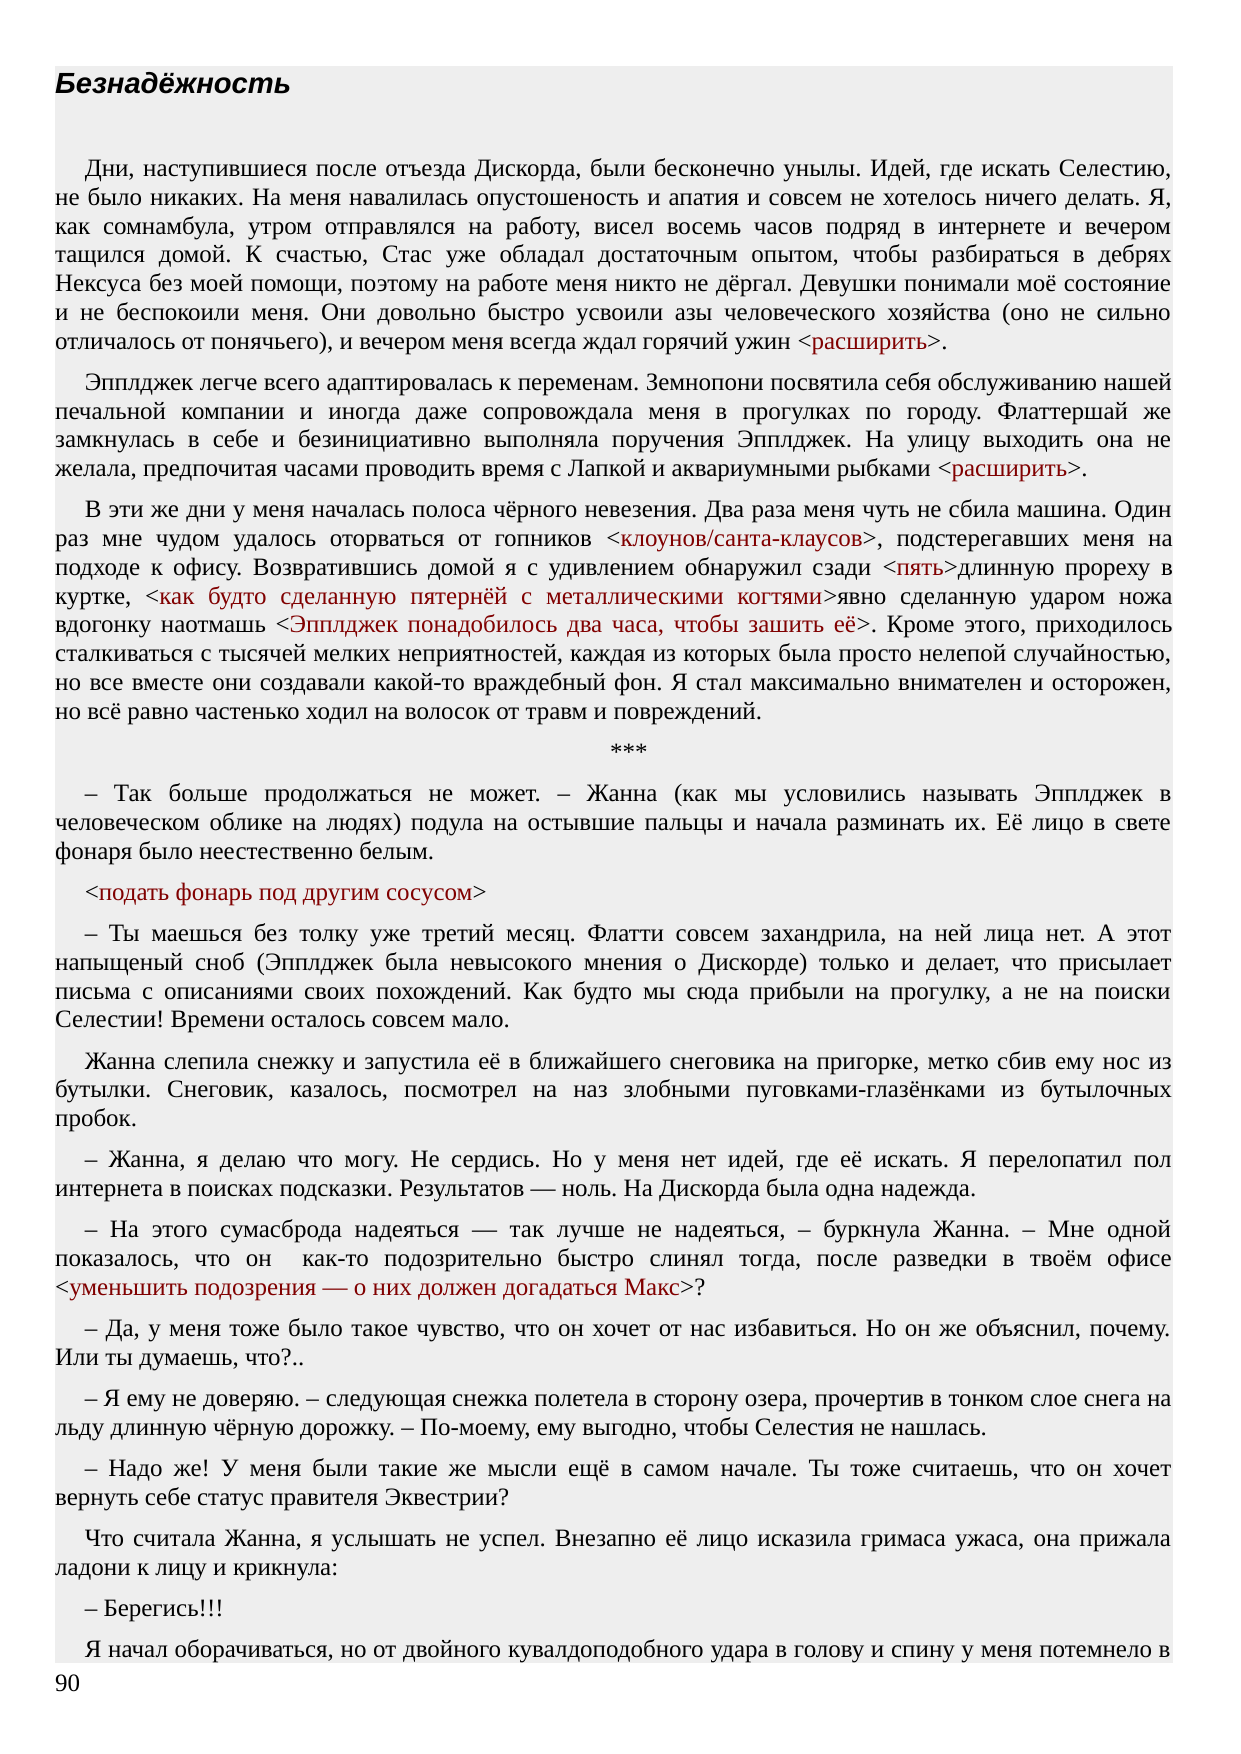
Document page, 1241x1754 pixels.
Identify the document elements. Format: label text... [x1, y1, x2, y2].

text – Жанна, я делаю что могу. Не сердись. Но у меня нет идей, где её искать. Я перелопатил пол интернета в поисках подсказки. Результатов — ноль. На Дискорда была одна надежда. [55, 1144, 1173, 1202]
text <подать фонарь под другим сосусом> [55, 877, 1173, 906]
subtitle Безнадёжность [55, 66, 1173, 99]
text – Берегись!!! [55, 1593, 1173, 1622]
text Что считала Жанна, я услышать не успел. Внезапно её лицо исказила гримаса ужаса, она прижала ладони к лицу и крикнула: [55, 1523, 1173, 1581]
text – На этого сумасброда надеяться — так лучше не надеяться, – буркнула Жанна. – Мне одной показалось, что он как-то подозрительно быстро слинял тогда, после разведки в твоём офисе <уменьшить подозрения — о них должен догадаться Макс>? [55, 1214, 1173, 1301]
text – Так больше продолжаться не может. – Жанна (как мы условились называть Эпплджек в человеческом облике на людях) подула на остывшие пальцы и начала разминать их. Её лицо в свете фонаря было неестественно белым. [55, 778, 1173, 864]
text – Я ему не доверяю. – следующая снежка полетела в сторону озера, прочертив в тонком слое снега на льду длинную чёрную дорожку. – По-моему, ему выгодно, чтобы Селестия не нашлась. [55, 1383, 1173, 1441]
text Дни, наступившиеся после отъезда Дискорда, были бесконечно унылы. Идей, где искать Селестию, не было никаких. На меня навалилась опустошеность и апатия и совсем не хотелось ничего делать. Я, как сомнамбула, утром отправлялся на работу, висел восемь часов подряд в интернете и вечером тащился домой. К счастью, Стас уже обладал достаточным опытом, чтобы разбираться в дебрях Нексуса без моей помощи, поэтому на работе меня никто не дёргал. Девушки понимали моё состояние и не беспокоили меня. Они довольно быстро усвоили азы человеческого хозяйства (оно не сильно отличалось от понячьего), и вечером меня всегда ждал горячий ужин <расширить>. [55, 153, 1173, 354]
text – Ты маешься без толку уже третий месяц. Флатти совсем захандрила, на ней лица нет. А этот напыщеный сноб (Эпплджек была невысокого мнения о Дискорде) только и делает, что присылает письма с описаниями своих похождений. Как будто мы сюда прибыли на прогулку, а не на поиски Селестии! Времени осталось совсем мало. [55, 918, 1173, 1033]
text Жанна слепила снежку и запустила её в ближайшего снеговика на пригорке, метко сбив ему нос из бутылки. Снеговик, казалось, посмотрел на наз злобными пуговками-глазёнками из бутылочных пробок. [55, 1046, 1173, 1132]
text В эти же дни у меня началась полоса чёрного невезения. Два раза меня чуть не сбила машина. Один раз мне чудом удалось оторваться от гопников <клоунов/санта-клаусов>, подстерегавших меня на подходе к офису. Возвратившись домой я с удивлением обнаружил сзади <пять>длинную прореху в куртке, <как будто сделанную пятернёй с металлическими когтями>явно сделанную ударом ножа вдогонку наотмашь <Эпплджек понадобилось два часа, чтобы зашить её>. Кроме этого, приходилось сталкиваться с тысячей мелких неприятностей, каждая из которых была просто нелепой случайностью, но все вместе они создавали какой-то враждебный фон. Я стал максимально внимателен и осторожен, но всё равно частенько ходил на волосок от травм и повреждений. [55, 494, 1173, 724]
text Я начал оборачиваться, но от двойного кувалдоподобного удара в голову и спину у меня потемнело в [55, 1634, 1173, 1663]
text – Да, у меня тоже было такое чувство, что он хочет от нас избавиться. Но он же объяснил, почему. Или ты думаешь, что?.. [55, 1313, 1173, 1371]
text – Надо же! У меня были такие же мысли ещё в самом начале. Ты тоже считаешь, что он хочет вернуть себе статус правителя Эквестрии? [55, 1453, 1173, 1511]
text Эпплджек легче всего адаптировалась к переменам. Земнопони посвятила себя обслуживанию нашей печальной компании и иногда даже сопровождала меня в прогулках по городу. Флаттершай же замкнулась в себе и безинициативно выполняла поручения Эпплджек. На улицу выходить она не желала, предпочитая часами проводить время с Лапкой и аквариумными рыбками <расширить>. [55, 367, 1173, 482]
text *** [55, 737, 1173, 766]
